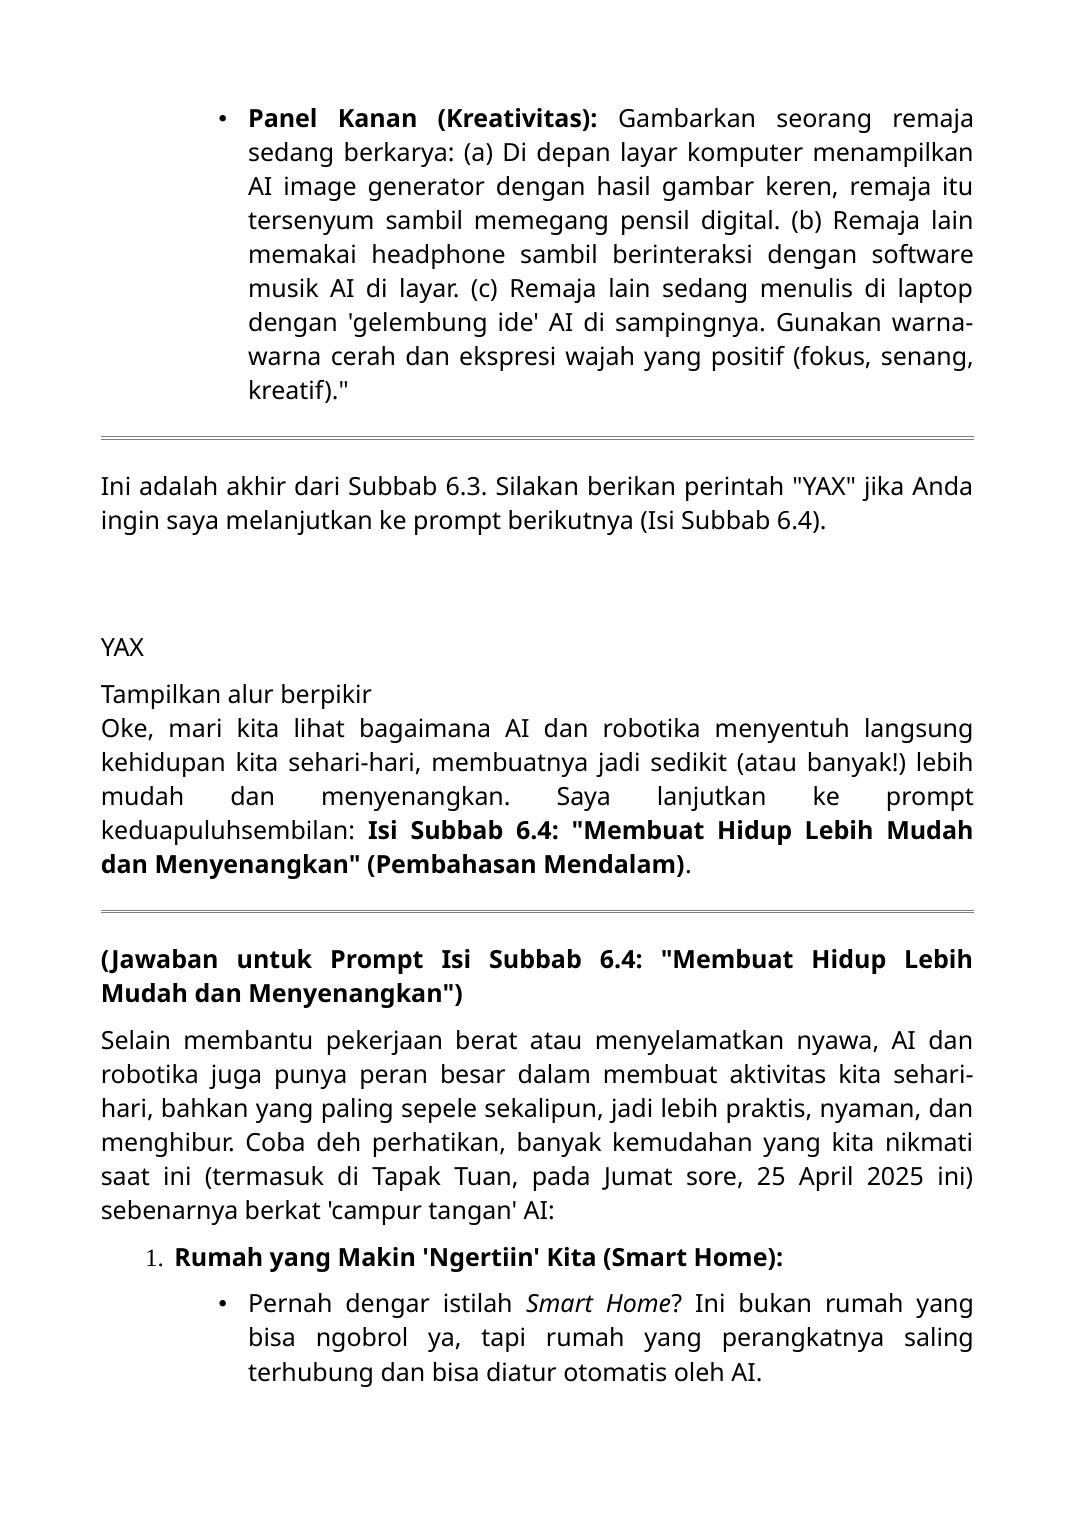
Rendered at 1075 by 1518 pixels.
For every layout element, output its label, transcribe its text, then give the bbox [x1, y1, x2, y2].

text Oke, mari kita lihat bagaimana AI dan robotika menyentuh langsung kehidupan kita sehari-hari, membuatnya jadi sedikit (atau banyak!) lebih mudah dan menyenangkan. Saya lanjutkan ke prompt keduapuluhsembilan: Isi Subbab 6.4: "Membuat Hidup Lebih Mudah dan Menyenangkan" (Pembahasan Mendalam). [101, 710, 974, 881]
text (Jawaban untuk Prompt Isi Subbab 6.4: "Membuat Hidup Lebih Mudah dan Menyenangkan") [101, 942, 974, 1010]
text Selain membantu pekerjaan berat atau menyelamatkan nyawa, AI dan robotika juga punya peran besar dalam membuat aktivitas kita sehari-hari, bahkan yang paling sepele sekalipun, jadi lebih praktis, nyaman, dan menghibur. Coba deh perhatikan, banyak kemudahan yang kita nikmati saat ini (termasuk di Tapak Tuan, pada Jumat sore, 25 April 2025 ini) sebenarnya berkat 'campur tangan' AI: [101, 1023, 974, 1227]
text Ini adalah akhir dari Subbab 6.3. Silakan berikan perintah "YAX" jika Anda ingin saya melanjutkan ke prompt berikutnya (Isi Subbab 6.4). [101, 468, 974, 537]
text Tampilkan alur berpikir [101, 676, 974, 710]
list Panel Kanan (Kreativitas): Gambarkan seorang remaja sedang berkarya: (a) Di depan layar komputer menampilkan AI image generator dengan hasil gambar keren, remaja itu tersenyum sambil memegang pensil digital. (b) Remaja lain memakai headphone sambil berinteraksi dengan software musik AI di layar. (c) Remaja lain sedang menulis di laptop dengan 'gelembung ide' AI di sampingnya. Gunakan warna-warna cerah dan ekspresi wajah yang positif (fokus, senang, kreatif)." [218, 101, 974, 407]
list Pernah dengar istilah Smart Home? Ini bukan rumah yang bisa ngobrol ya, tapi rumah yang perangkatnya saling terhubung dan bisa diatur otomatis oleh AI. [218, 1286, 974, 1388]
list Rumah yang Makin 'Ngertiin' Kita (Smart Home): [145, 1239, 974, 1273]
text YAX [101, 630, 974, 664]
